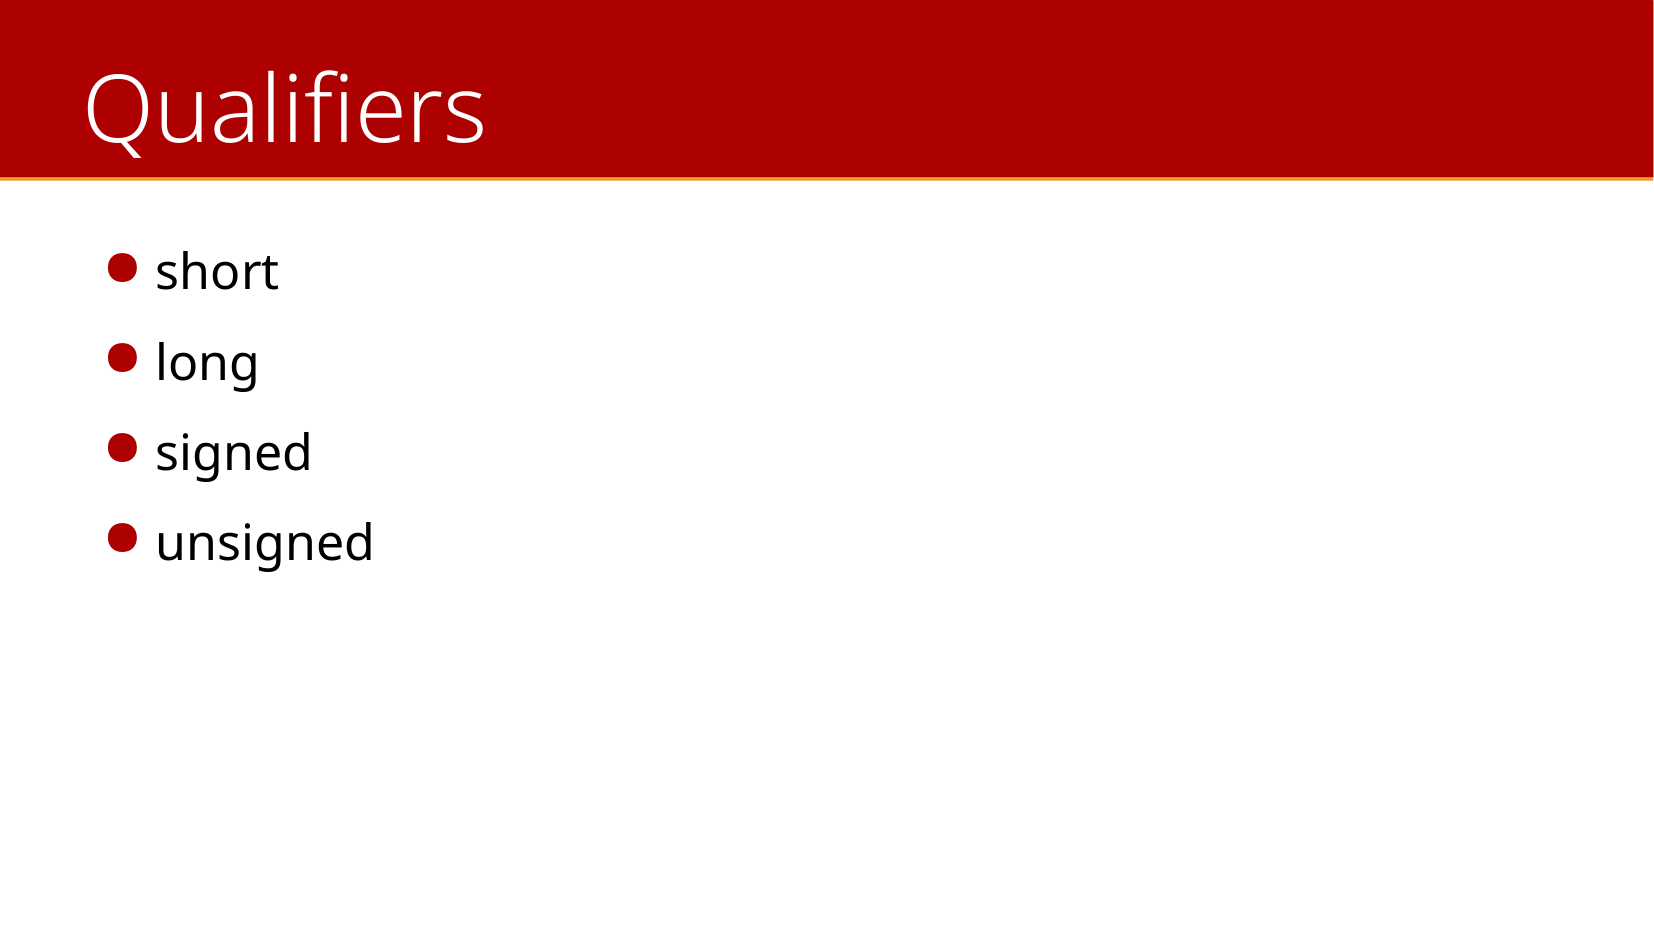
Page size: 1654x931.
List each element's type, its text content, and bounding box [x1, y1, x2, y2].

title Qualifiers [82, 14, 1571, 171]
list short long signed unsigned [84, 236, 1565, 811]
